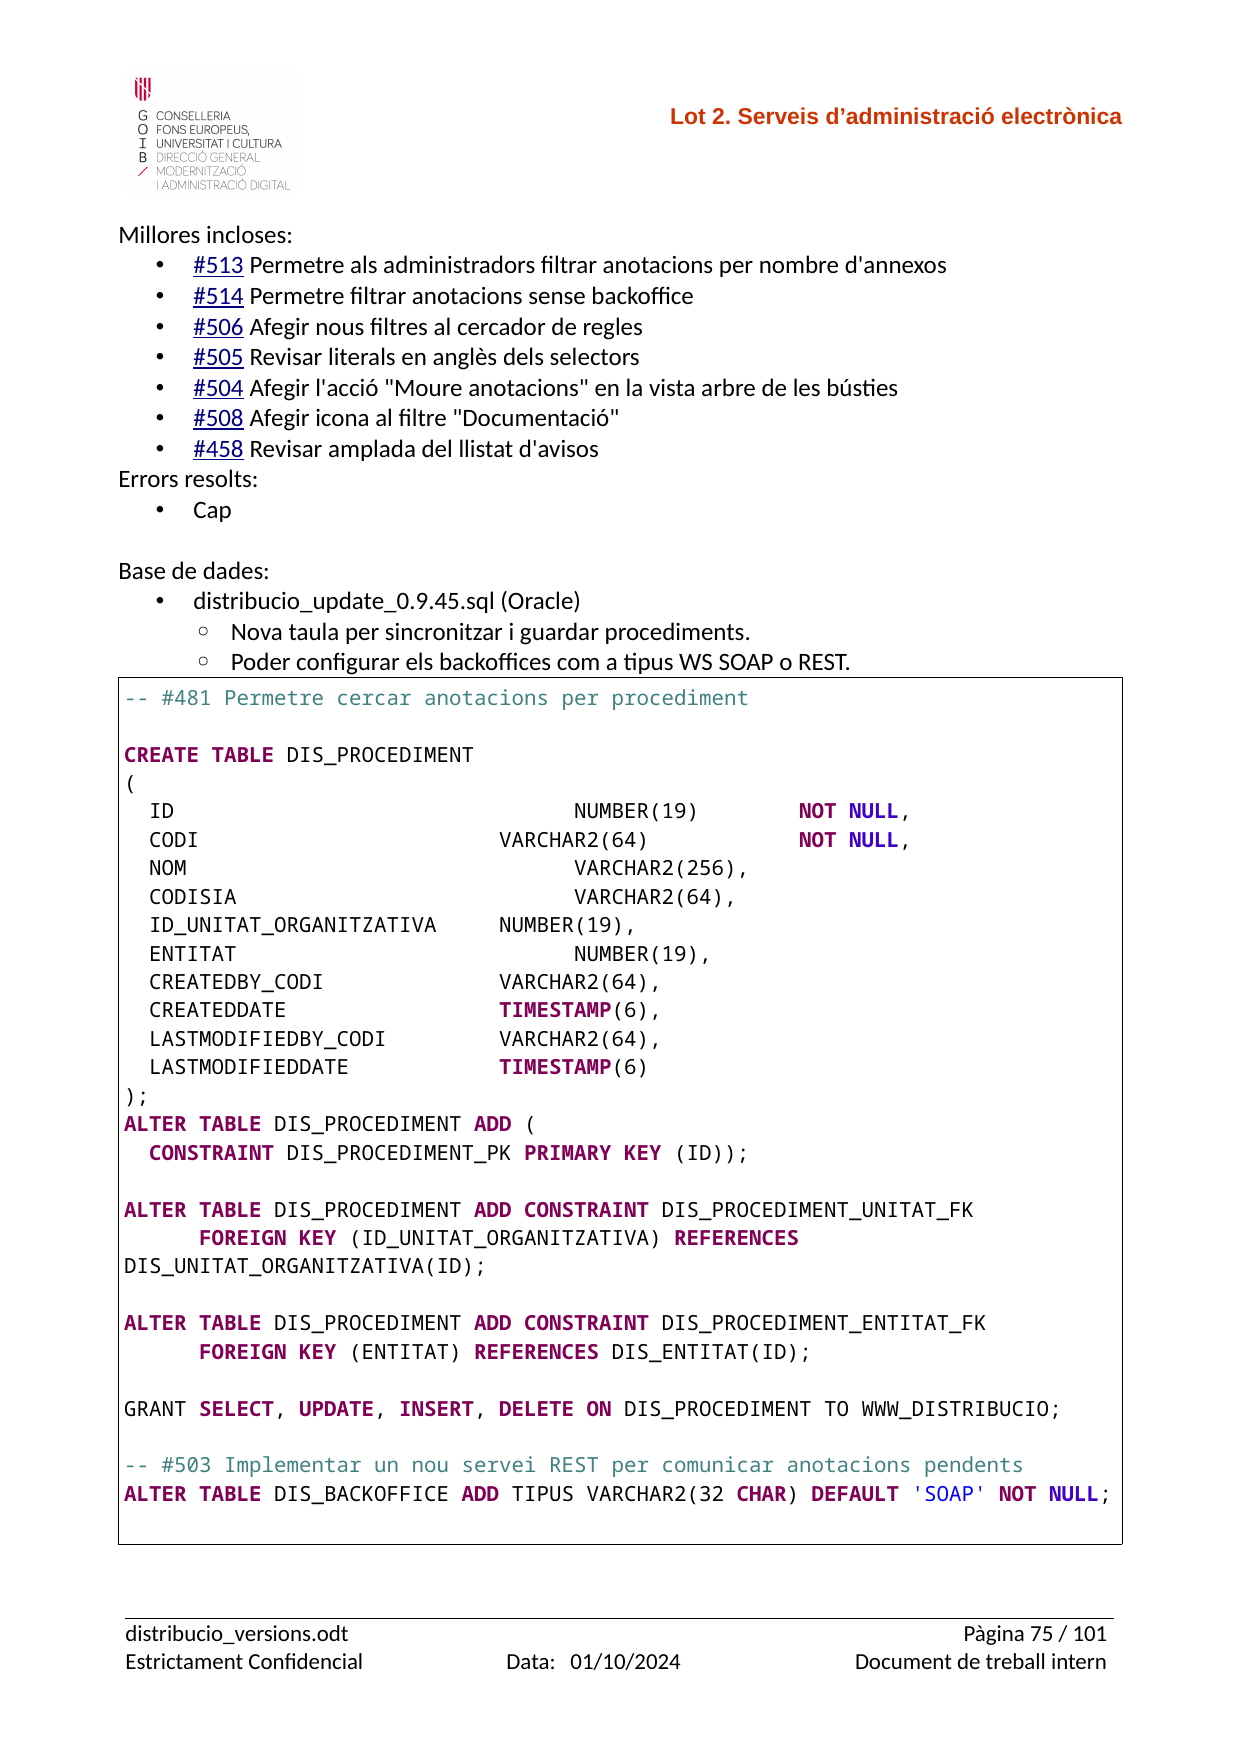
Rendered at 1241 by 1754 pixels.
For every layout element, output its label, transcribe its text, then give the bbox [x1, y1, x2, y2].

table_header -- #481 Permetre cercar anotacions per procediment CREATE TABLE DIS_PROCEDIMENT ( ID NUMBER(19) NOT NULL, CODI VARCHAR2(64) NOT NULL, NOM VARCHAR2(256), CODISIA VARCHAR2(64), ID_UNITAT_ORGANITZATIVA NUMBER(19), ENTITAT NUMBER(19), CREATEDBY_CODI VARCHAR2(64), CREATEDDATE TIMESTAMP(6), LASTMODIFIEDBY_CODI VARCHAR2(64), LASTMODIFIEDDATE TIMESTAMP(6) ); ALTER TABLE DIS_PROCEDIMENT ADD ( CONSTRAINT DIS_PROCEDIMENT_PK PRIMARY KEY (ID)); ALTER TABLE DIS_PROCEDIMENT ADD CONSTRAINT DIS_PROCEDIMENT_UNITAT_FK FOREIGN KEY (ID_UNITAT_ORGANITZATIVA) REFERENCES DIS_UNITAT_ORGANITZATIVA(ID); ALTER TABLE DIS_PROCEDIMENT ADD CONSTRAINT DIS_PROCEDIMENT_ENTITAT_FK FOREIGN KEY (ENTITAT) REFERENCES DIS_ENTITAT(ID); GRANT SELECT, UPDATE, INSERT, DELETE ON DIS_PROCEDIMENT TO WWW_DISTRIBUCIO; -- #503 Implementar un nou servei REST per comunicar anotacions pendents ALTER TABLE DIS_BACKOFFICE ADD TIPUS VARCHAR2(32 CHAR) DEFAULT 'SOAP' NOT NULL; [119, 678, 1122, 1544]
picture [126, 70, 299, 197]
list Nova taula per sincronitzar i guardar procediments. [193, 616, 1122, 646]
list #504 Afegir l'acció "Moure anotacions" en la vista arbre de les bústies [156, 372, 1122, 402]
list #506 Afegir nous filtres al cercador de regles [156, 311, 1122, 341]
list Poder configurar els backoffices com a tipus WS SOAP o REST. [193, 646, 1122, 677]
text Base de dades: [118, 555, 1122, 585]
list #458 Revisar amplada del llistat d'avisos [156, 433, 1122, 463]
list #514 Permetre filtrar anotacions sense backoffice [156, 280, 1122, 311]
text Errors resolts: [118, 463, 1122, 494]
list Cap [156, 494, 1122, 524]
list #505 Revisar literals en anglès dels selectors [156, 341, 1122, 372]
list distribucio_update_0.9.45.sql (Oracle) [156, 585, 1122, 616]
text Millores incloses: [118, 219, 1122, 250]
list #513 Permetre als administradors filtrar anotacions per nombre d'annexos [156, 250, 1122, 280]
list #508 Afegir icona al filtre "Documentació" [156, 402, 1122, 433]
